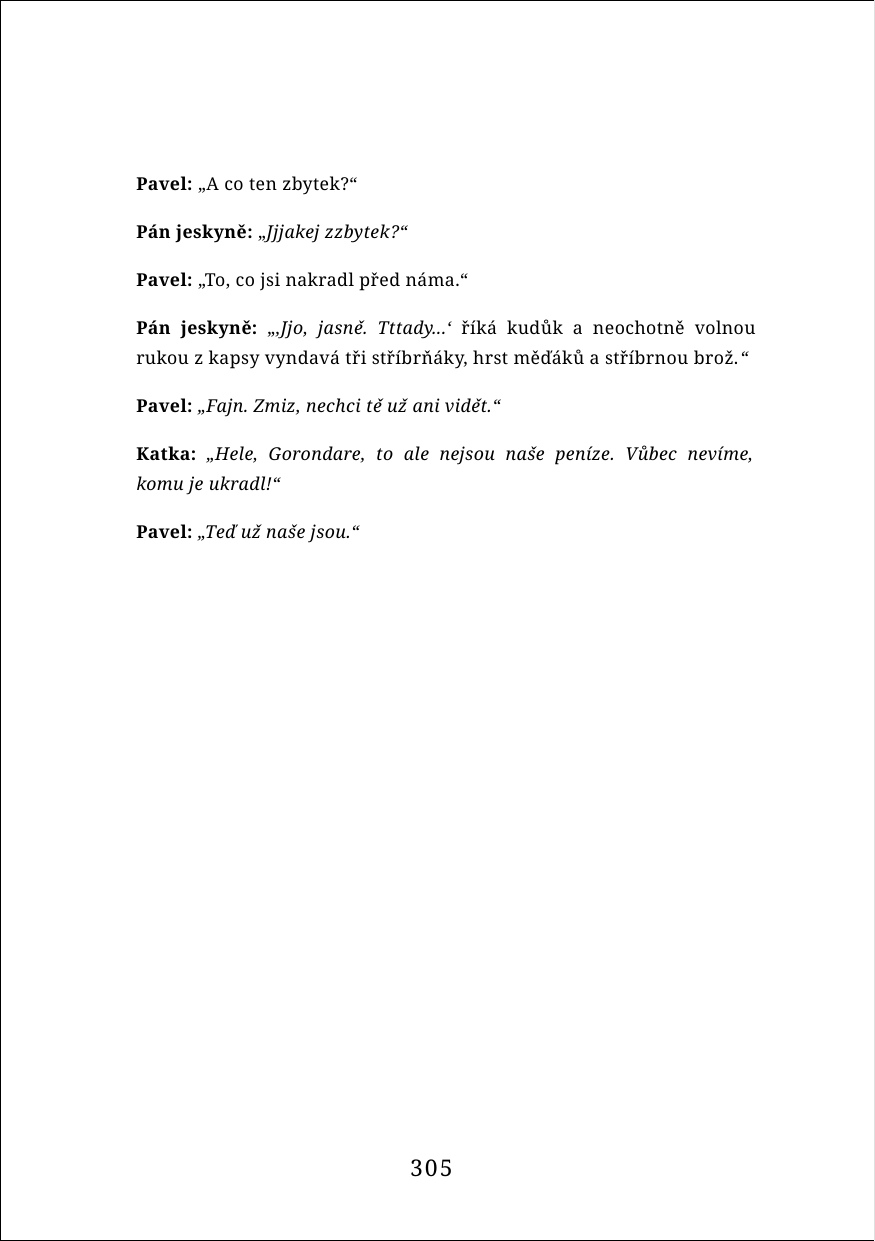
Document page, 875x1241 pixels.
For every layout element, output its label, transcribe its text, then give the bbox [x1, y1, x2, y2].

text Pavel: „A co ten zbytek?“ [136, 172, 756, 196]
text Pavel: „To, co jsi nakradl před náma.“ [136, 268, 756, 292]
text Katka: „Hele, Gorondare, to ale nejsou naše peníze. Vůbec nevíme, komu je ukradl!“ [136, 442, 756, 496]
text Pán jeskyně: „Jjjakej zzbytek?“ [136, 220, 756, 244]
text Pavel: „Fajn. Zmiz, nechci tě už ani vidět.“ [136, 394, 756, 418]
text Pán jeskyně: „‚Jjo, jasně. Tttady...‘ říká kudůk a neochotně volnou rukou z kapsy vyndavá tři stříbrňáky, hrst měďáků a stříbrnou brož.“ [136, 316, 756, 370]
text Pavel: „Teď už naše jsou.“ [136, 520, 756, 544]
